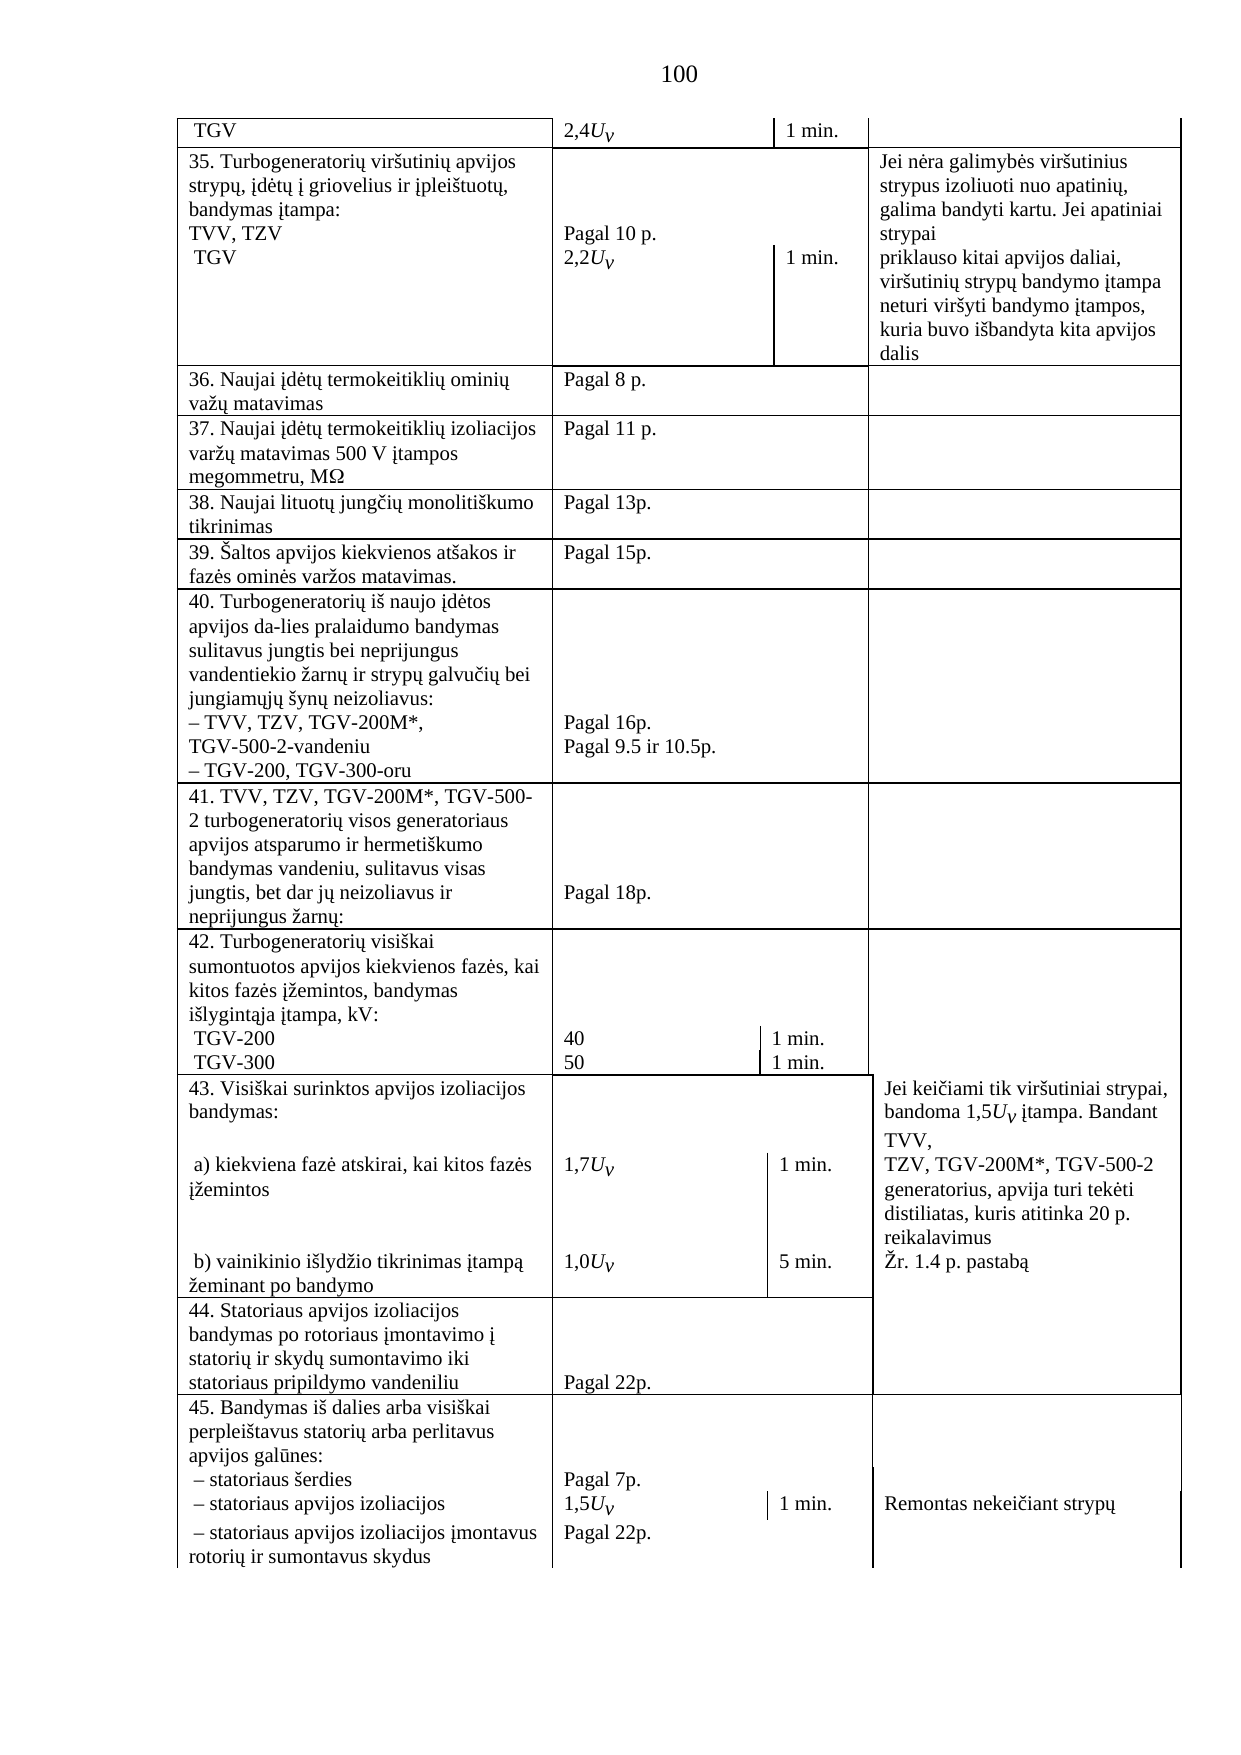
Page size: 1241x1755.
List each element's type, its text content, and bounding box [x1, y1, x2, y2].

table_cell – statoriaus apvijos izoliacijos [178, 1491, 552, 1520]
table_cell Žr. 1.4 p. pastabą [874, 1249, 1180, 1297]
table_cell 5 min. [768, 1249, 872, 1297]
table_cell 36. Naujai įdėtų termokeitiklių ominių važų matavimas [178, 366, 552, 415]
table_cell 37. Naujai įdėtų termokeitiklių izoliacijos varžų matavimas 500 V įtampos megommetru, M [178, 416, 552, 488]
table_cell [874, 1520, 1180, 1568]
table_cell [869, 1050, 1180, 1074]
table_cell 35. Turbogeneratorių viršutinių apvijos strypų, įdėtų į griovelius ir įpleištuotų, bandymas įtampa: TVV, TZV [178, 148, 552, 245]
table_cell 2,2Uv [553, 245, 773, 365]
table_cell [869, 590, 1180, 782]
table_cell [869, 784, 1180, 928]
table_cell b) vainikinio išlydžio tikrinimas įtampą žeminant po bandymo [178, 1249, 552, 1297]
table_cell 38. Naujai lituotų jungčių monolitiškumo tikrinimas [178, 490, 552, 538]
table_cell TGV-300 [178, 1050, 552, 1074]
table_cell 1 min. [761, 1050, 868, 1074]
table_cell Pagal 22p. [553, 1520, 872, 1568]
table_cell TZV, TGV-200M*, TGV-500-2 generatorius, apvija turi tekėti distiliatas, kuris atitinka 20 p. reikalavimus [874, 1153, 1180, 1249]
table_cell Pagal 22p. [553, 1298, 872, 1394]
table_cell Pagal 8 p. [553, 367, 868, 415]
table_cell 1,7Uv [553, 1153, 767, 1249]
table_cell 1 min. [768, 1491, 872, 1520]
table_cell Jei nėra galimybės viršutinius strypus izoliuoti nuo apatinių, galima bandyti kartu. Jei apatiniai strypai [869, 148, 1180, 245]
table_cell – statoriaus šerdies [178, 1467, 552, 1491]
table_cell 2,4Uv [553, 118, 773, 147]
table_cell 44. Statoriaus apvijos izoliacijos bandymas po rotoriaus įmontavimo į statorių ir skydų sumontavimo iki statoriaus pripildymo vandeniliu [178, 1298, 552, 1394]
table_cell 1 min. [775, 245, 868, 365]
table_cell [869, 118, 1180, 147]
table_cell [874, 1467, 1181, 1491]
table_cell Pagal 16p. Pagal 9.5 ir 10.5p. [553, 590, 868, 782]
table_cell Pagal 10 p. [553, 149, 868, 245]
table_cell [873, 1395, 1181, 1467]
table_cell a) kiekviena fazė atskirai, kai kitos fazės įžemintos [178, 1153, 552, 1249]
table_cell [553, 930, 868, 1026]
table_cell Pagal 15p. [553, 540, 868, 588]
table_cell 40 [553, 1026, 760, 1050]
table_cell 41. TVV, TZV, TGV-200M*, TGV-500-2 turbogeneratorių visos generatoriaus apvijos atsparumo ir hermetiškumo bandymas vandeniu, sulitavus visas jungtis, bet dar jų neizoliavus ir neprijungus žarnų: [178, 784, 552, 928]
table_cell [874, 1297, 1180, 1394]
table_cell Remontas nekeičiant strypų [874, 1491, 1180, 1520]
table_cell [869, 930, 1180, 1026]
table_cell TGV [178, 245, 552, 365]
table_cell priklauso kitai apvijos daliai, viršutinių strypų bandymo įtampa neturi viršyti bandymo įtampos, kuria buvo išbandyta kita apvijos dalis [869, 245, 1180, 365]
table_cell TGV [178, 119, 552, 147]
table_cell 42. Turbogeneratorių visiškai sumontuotos apvijos kiekvienos fazės, kai kitos fazės įžemintos, bandymas išlygintąja įtampa, kV: [178, 930, 552, 1026]
table_cell 50 [553, 1050, 759, 1074]
table_cell 39. Šaltos apvijos kiekvienos atšakos ir fazės ominės varžos matavimas. [178, 540, 552, 588]
table_cell 45. Bandymas iš dalies arba visiškai perpleištavus statorių arba perlitavus apvijos galūnes: [178, 1395, 552, 1467]
table_cell 40. Turbogeneratorių iš naujo įdėtos apvijos da-lies pralaidumo bandymas sulitavus jungtis bei neprijungus vandentiekio žarnų ir strypų galvučių bei jungiamųjų šynų neizoliavus: – TVV, TZV, TGV-200M*, TGV-500-2-vandeniu – TGV-200, TGV-300-oru [178, 590, 552, 782]
table_cell 1 min. [775, 118, 868, 147]
table_cell [553, 1076, 872, 1152]
table_cell TGV-200 [178, 1026, 552, 1050]
table_cell [869, 490, 1180, 538]
table_cell [869, 366, 1180, 415]
table_cell 1,5Uv [553, 1491, 767, 1520]
table_cell – statoriaus apvijos izoliacijos įmontavus rotorių ir sumontavus skydus [178, 1520, 552, 1568]
table_cell [869, 416, 1180, 488]
table_cell Pagal 11 p. [553, 416, 868, 488]
table_cell [869, 1026, 1180, 1050]
table_cell [553, 1395, 872, 1467]
table_cell Pagal 18p. [553, 784, 868, 928]
table_cell 1,0Uv [553, 1249, 767, 1297]
table_cell 1 min. [768, 1153, 872, 1249]
table_cell Pagal 7p. [553, 1467, 872, 1491]
table_cell 43. Visiškai surinktos apvijos izoliacijos bandymas: [178, 1075, 552, 1152]
table_cell Pagal 13p. [553, 490, 868, 538]
table_cell [869, 540, 1180, 588]
table_cell Jei keičiami tik viršutiniai strypai, bandoma 1,5Uv įtampa. Bandant TVV, [874, 1074, 1180, 1152]
table_cell 1 min. [761, 1026, 868, 1050]
